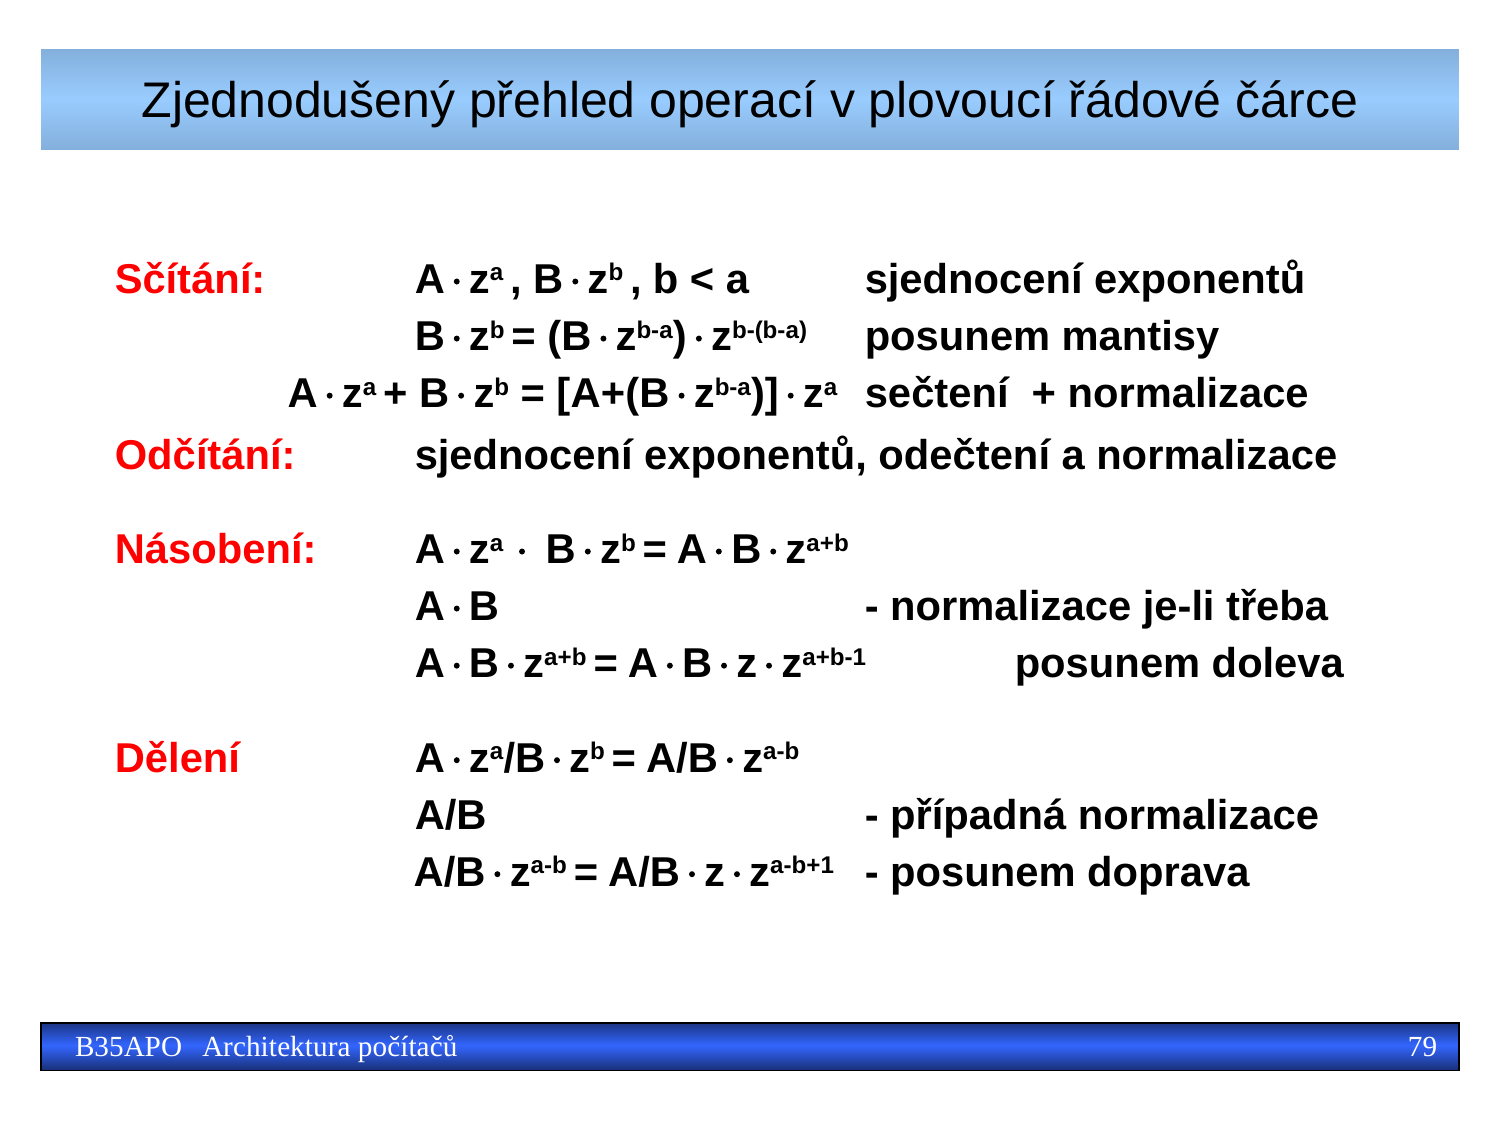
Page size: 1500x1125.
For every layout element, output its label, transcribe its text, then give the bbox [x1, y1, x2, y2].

title Zjednodušený přehled operací v plovoucí řádové čárce [41, 49, 1459, 150]
text_box Sčítání: A⋅za , B⋅zb , b < a sjednocení exponentů B⋅zb = (B⋅zb-a)⋅zb-(b-a) posunem mantisy A⋅za + B⋅zb = [A+(B⋅zb-a)]⋅za sečtení + normalizace Odčítání: sjednocení exponentů, odečtení a normalizace Násobení: A⋅za ⋅ B⋅zb = A⋅B⋅za+b A⋅B - normalizace je-li třeba A⋅B⋅za+b = A⋅B⋅z⋅za+b-1 posunem doleva Dělení A⋅za/B⋅zb = A/B⋅za-b A/B - případná normalizace A/B⋅za-b = A/B⋅z⋅za-b+1 - posunem doprava [99, 167, 1375, 968]
